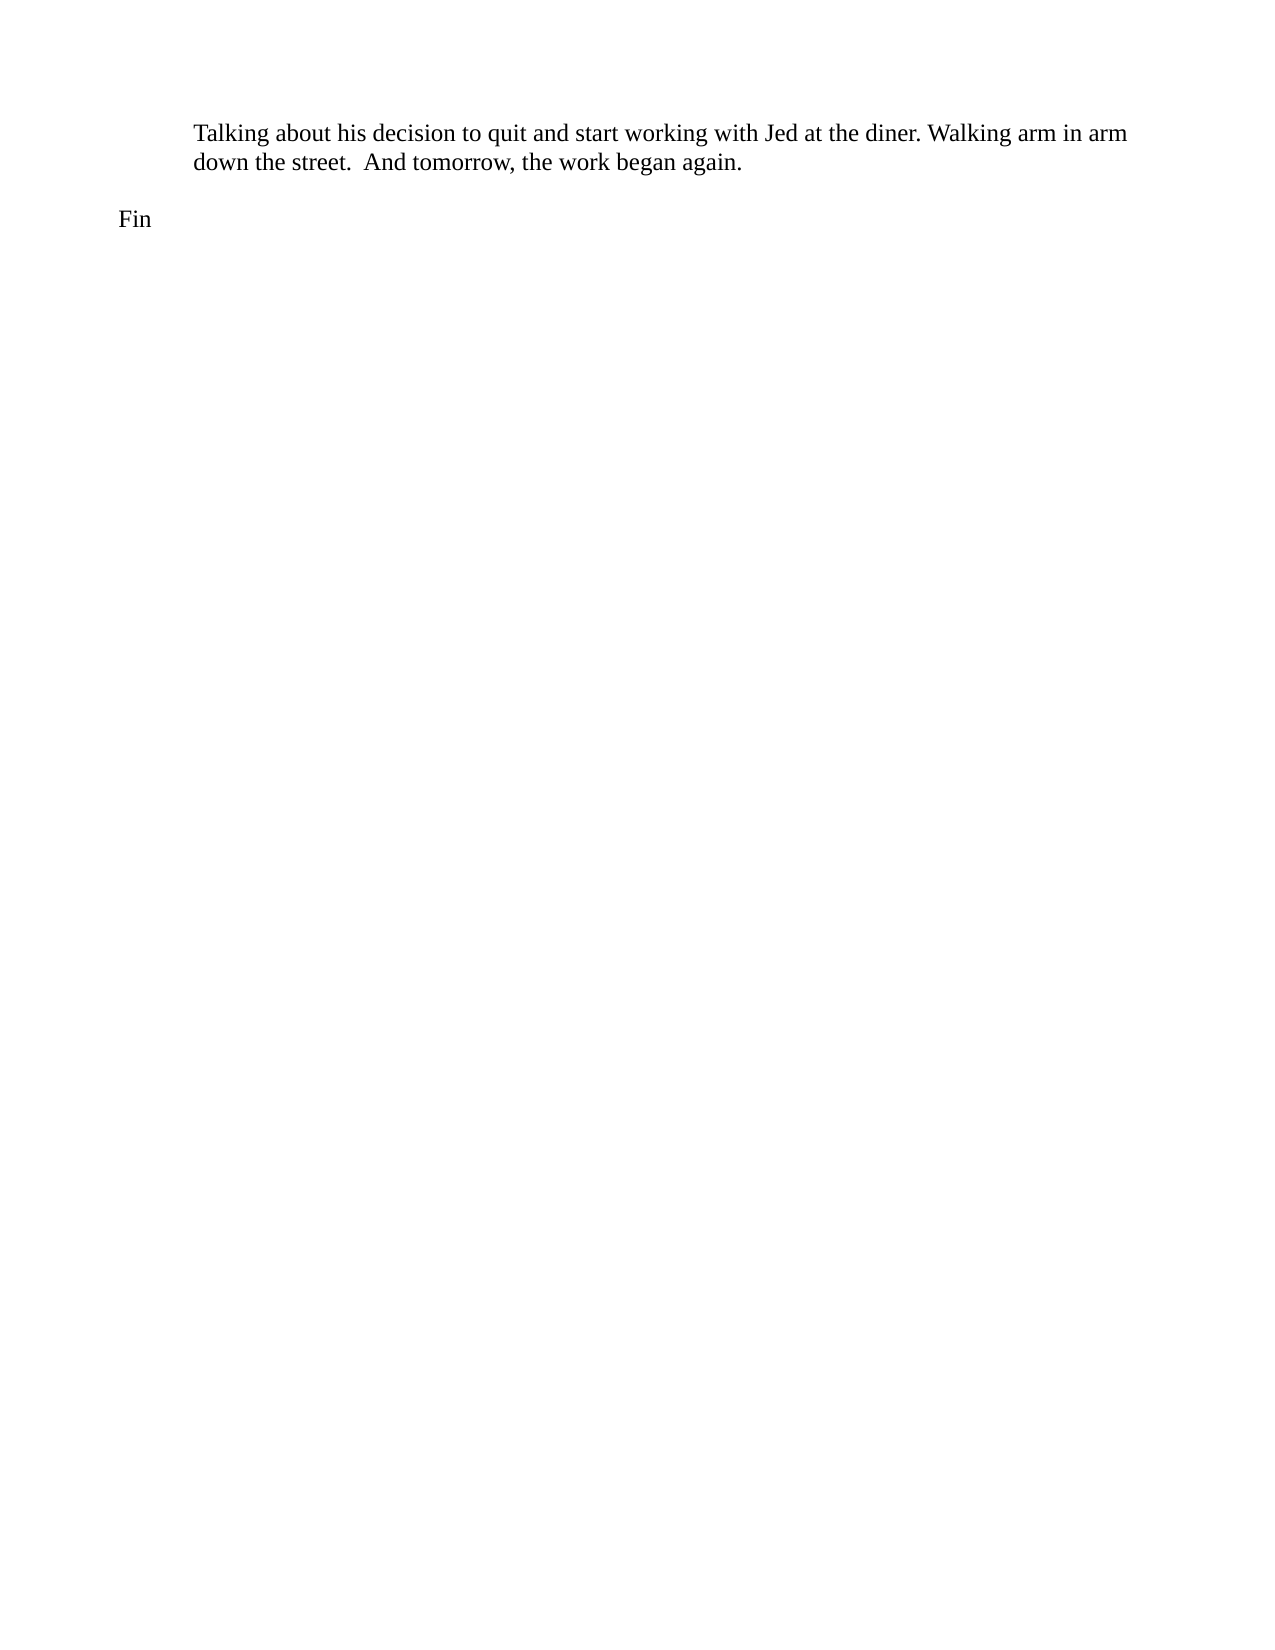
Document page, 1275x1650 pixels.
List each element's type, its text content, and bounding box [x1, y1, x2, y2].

list Talking about his decision to quit and start working with Jed at the diner. Walking arm in arm down the street. And tomorrow, the work began again. [156, 118, 1157, 176]
text Fin [118, 204, 1157, 233]
